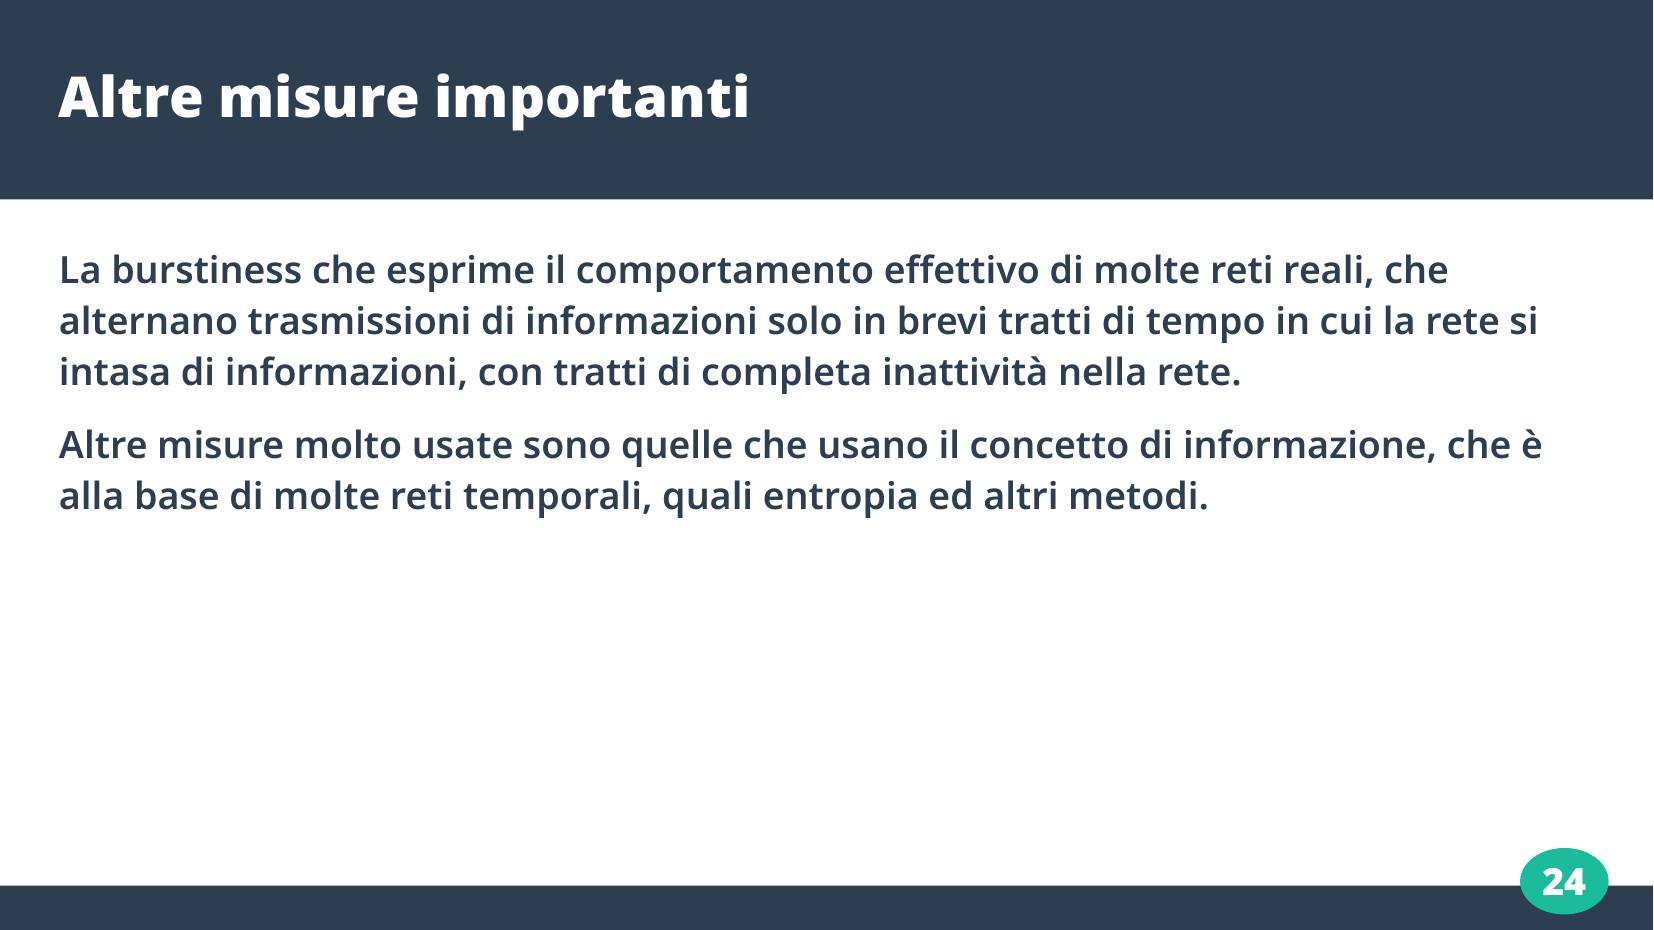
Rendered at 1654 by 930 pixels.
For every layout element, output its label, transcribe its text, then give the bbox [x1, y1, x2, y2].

title Altre misure importanti [58, 36, 1594, 155]
list La burstiness che esprime il comportamento effettivo di molte reti reali, che alternano trasmissioni di informazioni solo in brevi tratti di tempo in cui la rete si intasa di informazioni, con tratti di completa inattività nella rete. Altre misure molto usate sono quelle che usano il concetto di informazione, che è alla base di molte reti temporali, quali entropia ed altri metodi. [58, 243, 1594, 864]
